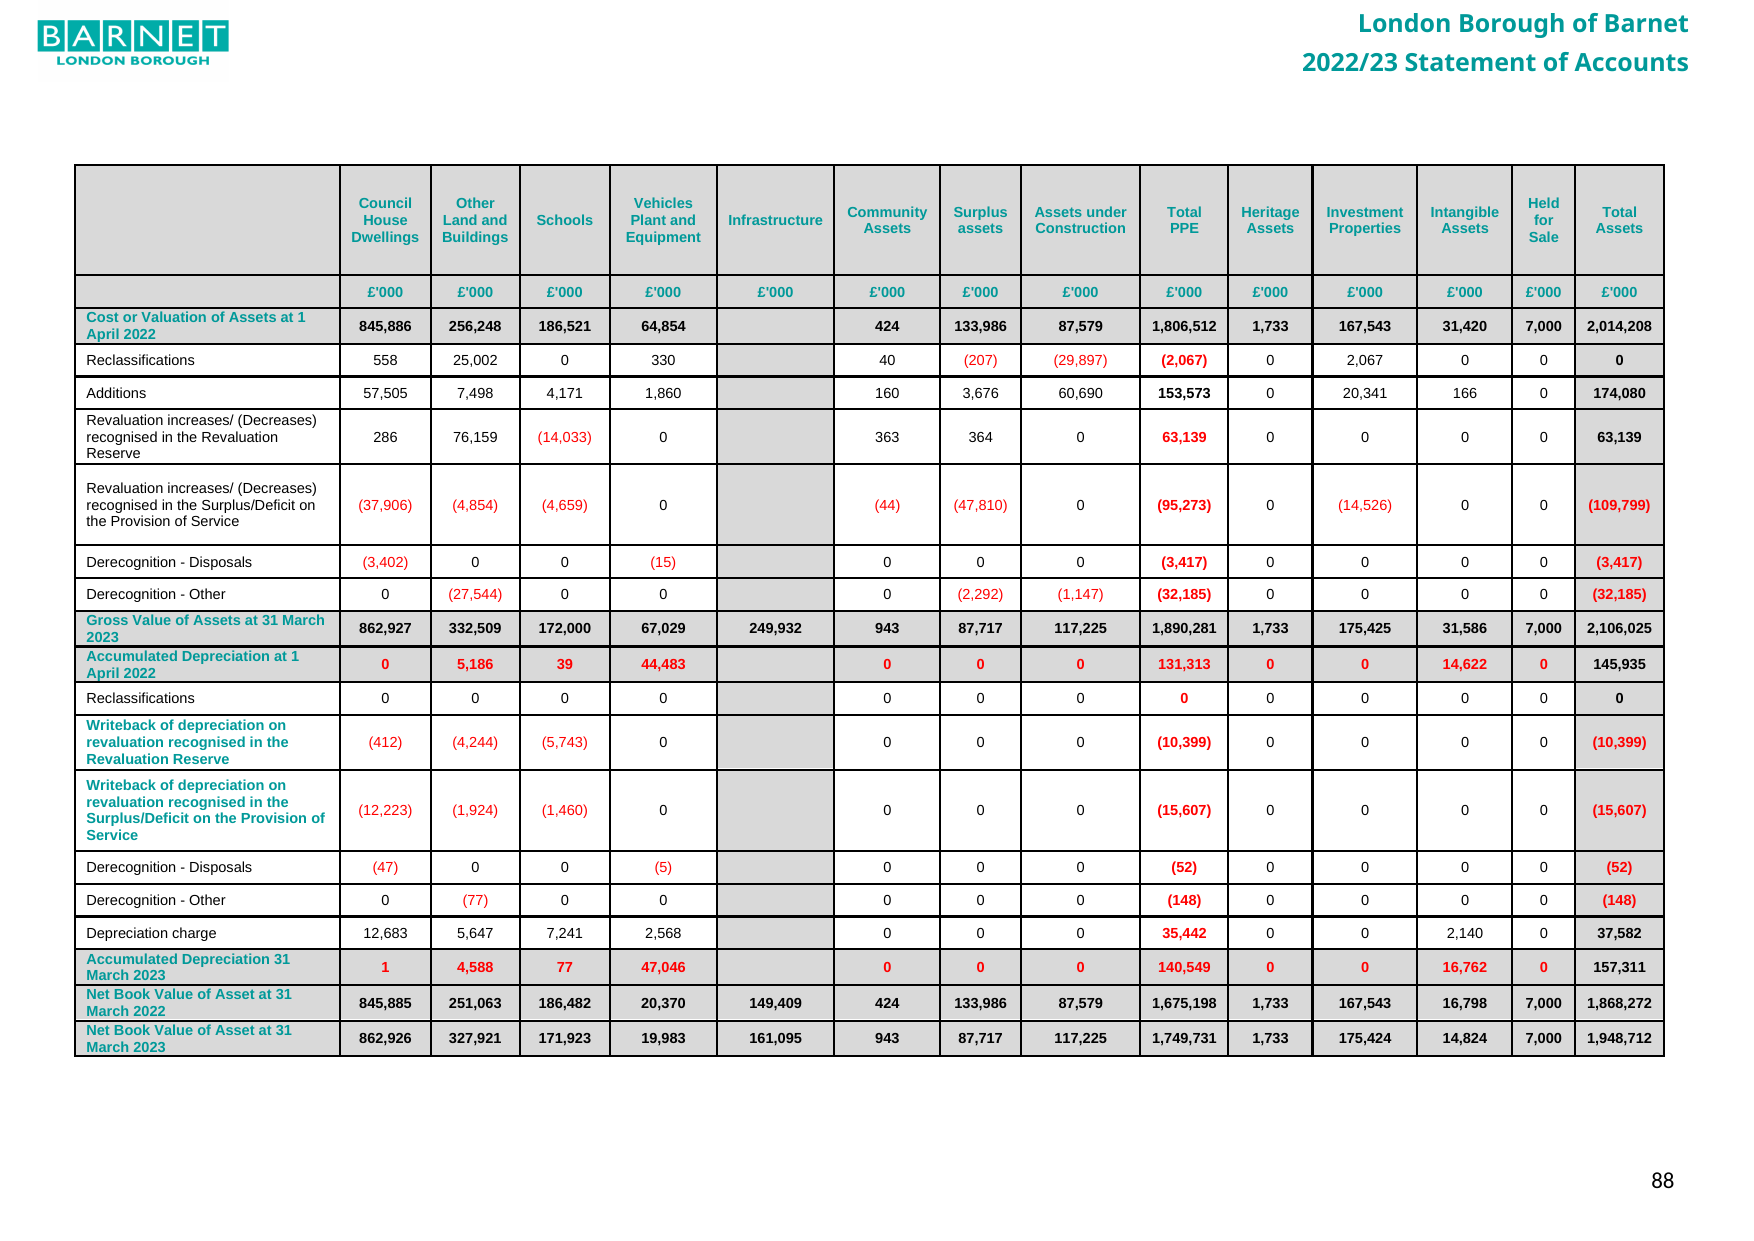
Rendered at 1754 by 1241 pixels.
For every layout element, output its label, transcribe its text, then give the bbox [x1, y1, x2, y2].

table_cell Writeback of depreciation on revaluation recognised in the Surplus/Deficit on the Provision of Service [76, 771, 339, 850]
table_cell 363 [835, 410, 939, 463]
table_cell 7,000 [1513, 612, 1574, 645]
table_cell 0 [432, 852, 519, 883]
table_cell 149,409 [718, 986, 833, 1019]
table_cell 0 [1513, 648, 1574, 681]
table_cell 0 [611, 579, 716, 610]
table_cell 14,622 [1418, 648, 1511, 681]
table_cell 0 [1314, 716, 1416, 768]
table_cell 20,341 [1314, 378, 1416, 408]
table_cell 87,579 [1022, 986, 1139, 1019]
table_cell 256,248 [432, 309, 519, 343]
table_cell 0 [341, 579, 430, 610]
table_cell [1665, 645, 1688, 681]
table_cell £'000 [1513, 276, 1574, 307]
table_cell (2,292) [941, 579, 1020, 610]
table_cell Derecognition - Disposals [76, 852, 339, 883]
table_cell 35,442 [1141, 918, 1227, 948]
table_cell [718, 885, 833, 915]
table_cell 0 [941, 852, 1020, 883]
table_cell 0 [941, 546, 1020, 577]
table_cell 1,733 [1229, 1022, 1311, 1055]
table_cell 0 [1418, 683, 1511, 714]
table_cell 87,579 [1022, 309, 1139, 343]
table_cell (412) [341, 716, 430, 768]
table_cell 39 [521, 648, 609, 681]
table_cell 166 [1418, 378, 1511, 408]
table_cell 172,000 [521, 612, 609, 645]
table_cell 0 [941, 885, 1020, 915]
table_cell 330 [611, 345, 716, 375]
table_cell [1665, 544, 1688, 577]
table_cell 0 [835, 885, 939, 915]
table_cell Accumulated Depreciation 31 March 2023 [76, 950, 339, 984]
table_cell 0 [1022, 885, 1139, 915]
table_cell 0 [1022, 716, 1139, 768]
table_cell 157,311 [1576, 950, 1663, 984]
table_cell 0 [521, 546, 609, 577]
table_cell 0 [521, 579, 609, 610]
table_cell [1665, 274, 1688, 307]
table_cell Reclassifications [76, 683, 339, 714]
table_cell 131,313 [1141, 648, 1227, 681]
table_cell 16,762 [1418, 950, 1511, 984]
table_cell £'000 [611, 276, 716, 307]
table_cell 0 [1022, 546, 1139, 577]
table_cell Accumulated Depreciation at 1 April 2022 [76, 648, 339, 681]
table_cell 0 [941, 918, 1020, 948]
table_cell 0 [1314, 885, 1416, 915]
table_cell 167,543 [1314, 986, 1416, 1019]
table_cell 0 [1022, 950, 1139, 984]
table_cell [1665, 408, 1688, 463]
table_cell (109,799) [1576, 465, 1663, 544]
table_cell 327,921 [432, 1022, 519, 1055]
table_cell 0 [941, 771, 1020, 850]
table_cell (37,906) [341, 465, 430, 544]
table_cell [718, 345, 833, 375]
table_cell [718, 648, 833, 681]
table_cell 0 [1513, 410, 1574, 463]
table_cell 0 [611, 683, 716, 714]
table_cell 862,926 [341, 1022, 430, 1055]
table_cell 186,521 [521, 309, 609, 343]
table_cell 64,854 [611, 309, 716, 343]
table_cell 0 [1229, 683, 1311, 714]
table_cell 0 [1314, 579, 1416, 610]
table_cell (5) [611, 852, 716, 883]
table_cell 0 [1229, 716, 1311, 768]
table_cell 133,986 [941, 986, 1020, 1019]
table_cell 63,139 [1141, 410, 1227, 463]
table_cell [718, 918, 833, 948]
table_cell (3,417) [1576, 546, 1663, 577]
table_cell [718, 683, 833, 714]
table_cell 1,675,198 [1141, 986, 1227, 1019]
table_cell 0 [835, 918, 939, 948]
table_cell 0 [1513, 852, 1574, 883]
table_cell 0 [1229, 378, 1311, 408]
table_header Surplus assets [941, 166, 1020, 274]
table_cell 0 [521, 852, 609, 883]
table_cell 0 [1229, 950, 1311, 984]
table_cell 160 [835, 378, 939, 408]
table_cell 424 [835, 986, 939, 1019]
table_header Total Assets [1576, 166, 1663, 274]
table_cell 76,159 [432, 410, 519, 463]
table_cell 0 [835, 579, 939, 610]
table_cell 0 [1513, 918, 1574, 948]
table_cell (2,067) [1141, 345, 1227, 375]
table_cell 0 [1314, 852, 1416, 883]
table_cell 7,241 [521, 918, 609, 948]
table_cell Depreciation charge [76, 918, 339, 948]
table_cell 44,483 [611, 648, 716, 681]
table_cell £'000 [521, 276, 609, 307]
table_cell £'000 [835, 276, 939, 307]
table_cell 0 [1022, 852, 1139, 883]
table_cell [1665, 714, 1688, 768]
table_cell 1,806,512 [1141, 309, 1227, 343]
table_cell 186,482 [521, 986, 609, 1019]
table_cell 0 [611, 771, 716, 850]
table_cell (148) [1576, 885, 1663, 915]
table_cell 175,425 [1314, 612, 1416, 645]
table_cell 364 [941, 410, 1020, 463]
table_cell Derecognition - Disposals [76, 546, 339, 577]
table_cell 0 [521, 885, 609, 915]
table_cell 140,549 [1141, 950, 1227, 984]
table_cell 0 [1576, 345, 1663, 375]
table_cell Cost or Valuation of Assets at 1 April 2022 [76, 309, 339, 343]
table_cell £'000 [1418, 276, 1511, 307]
table_cell 0 [1418, 771, 1511, 850]
table_cell 175,424 [1314, 1022, 1416, 1055]
table_cell 0 [1418, 410, 1511, 463]
table_cell 0 [1418, 852, 1511, 883]
table_cell £'000 [1314, 276, 1416, 307]
table_cell 0 [1513, 546, 1574, 577]
table_cell Derecognition - Other [76, 579, 339, 610]
table_cell [718, 579, 833, 610]
table_cell 4,588 [432, 950, 519, 984]
table_cell 943 [835, 612, 939, 645]
table_cell 16,798 [1418, 986, 1511, 1019]
table_cell 0 [1229, 546, 1311, 577]
table_cell 424 [835, 309, 939, 343]
table_cell (47) [341, 852, 430, 883]
table_cell 0 [1022, 683, 1139, 714]
table_cell (3,417) [1141, 546, 1227, 577]
table_cell [1665, 577, 1688, 610]
table_cell (1,460) [521, 771, 609, 850]
table_cell 0 [611, 885, 716, 915]
table_cell 1,749,731 [1141, 1022, 1227, 1055]
table_cell £'000 [1141, 276, 1227, 307]
table_cell [1665, 769, 1688, 850]
table_cell 1,733 [1229, 309, 1311, 343]
table_cell Net Book Value of Asset at 31 March 2023 [76, 1022, 339, 1055]
table_cell (3,402) [341, 546, 430, 577]
table_cell 0 [1229, 410, 1311, 463]
table_cell [1665, 681, 1688, 714]
table_cell 0 [1418, 885, 1511, 915]
table_cell Revaluation increases/ (Decreases) recognised in the Surplus/Deficit on the Provision of Service [76, 465, 339, 544]
table_cell 7,000 [1513, 1022, 1574, 1055]
table_cell [1665, 210, 1688, 241]
table_cell Revaluation increases/ (Decreases) recognised in the Revaluation Reserve [76, 410, 339, 463]
table_cell £'000 [341, 276, 430, 307]
table_cell 0 [1141, 683, 1227, 714]
table_cell 5,186 [432, 648, 519, 681]
table_cell 0 [521, 345, 609, 375]
table_cell (14,526) [1314, 465, 1416, 544]
table_cell 47,046 [611, 950, 716, 984]
table_cell [718, 950, 833, 984]
table_header Investment Properties [1314, 166, 1416, 274]
table_cell 0 [1513, 683, 1574, 714]
table_cell 0 [1418, 345, 1511, 375]
table_cell 251,063 [432, 986, 519, 1019]
table_cell 0 [1229, 885, 1311, 915]
table_cell 0 [341, 648, 430, 681]
table_cell 0 [1314, 918, 1416, 948]
table_header [76, 166, 339, 274]
table_cell 0 [611, 410, 716, 463]
table_cell (4,854) [432, 465, 519, 544]
table_cell 0 [1418, 546, 1511, 577]
table_cell 0 [941, 716, 1020, 768]
table_cell 67,029 [611, 612, 716, 645]
table_cell 0 [1418, 716, 1511, 768]
table_cell (32,185) [1141, 579, 1227, 610]
table_cell 0 [941, 648, 1020, 681]
table_cell 0 [1513, 950, 1574, 984]
table_cell 0 [341, 885, 430, 915]
table_cell 57,505 [341, 378, 430, 408]
table_cell 0 [1418, 579, 1511, 610]
table_cell 0 [835, 771, 939, 850]
table_cell Net Book Value of Asset at 31 March 2022 [76, 986, 339, 1019]
table_cell 7,000 [1513, 986, 1574, 1019]
table_cell 0 [1229, 579, 1311, 610]
table_cell [1665, 1020, 1688, 1055]
table_cell [718, 546, 833, 577]
table_cell 0 [1314, 546, 1416, 577]
table_cell [1665, 915, 1688, 948]
table_cell 167,543 [1314, 309, 1416, 343]
table_cell 845,885 [341, 986, 430, 1019]
table_header Heritage Assets [1229, 166, 1311, 274]
table_cell [718, 410, 833, 463]
table_cell 161,095 [718, 1022, 833, 1055]
table_cell 63,139 [1576, 410, 1663, 463]
table_cell 0 [432, 546, 519, 577]
table_cell [1665, 463, 1688, 544]
table_cell £'000 [941, 276, 1020, 307]
table_cell Additions [76, 378, 339, 408]
table_cell 87,717 [941, 1022, 1020, 1055]
table_cell 0 [1229, 345, 1311, 375]
table_cell 0 [835, 683, 939, 714]
table_cell 286 [341, 410, 430, 463]
table_cell 133,986 [941, 309, 1020, 343]
table_cell 19,983 [611, 1022, 716, 1055]
table_cell 145,935 [1576, 648, 1663, 681]
table_cell 0 [1314, 950, 1416, 984]
table_cell 5,647 [432, 918, 519, 948]
table_cell 37,582 [1576, 918, 1663, 948]
table_cell 174,080 [1576, 378, 1663, 408]
table_cell 1,733 [1229, 986, 1311, 1019]
table_cell [1665, 883, 1688, 915]
table_header Held for Sale [1513, 166, 1574, 274]
table_cell £'000 [1229, 276, 1311, 307]
table_cell (15) [611, 546, 716, 577]
table_cell 2,106,025 [1576, 612, 1663, 645]
table_cell 0 [835, 852, 939, 883]
table_cell 1 [341, 950, 430, 984]
table_cell 31,586 [1418, 612, 1511, 645]
table_cell [718, 465, 833, 544]
table_cell 0 [941, 950, 1020, 984]
table_cell 0 [1513, 885, 1574, 915]
table_cell Gross Value of Assets at 31 March 2023 [76, 612, 339, 645]
table_cell £'000 [1576, 276, 1663, 307]
table_header Assets under Construction [1022, 166, 1139, 274]
table_cell 0 [941, 683, 1020, 714]
table_cell 2,140 [1418, 918, 1511, 948]
table_cell 0 [1229, 852, 1311, 883]
table_cell [718, 771, 833, 850]
table_cell 4,171 [521, 378, 609, 408]
table_cell 0 [835, 950, 939, 984]
table_header [1665, 164, 1688, 210]
table_cell 7,498 [432, 378, 519, 408]
table_cell 0 [1513, 378, 1574, 408]
table_header Vehicles Plant and Equipment [611, 166, 716, 274]
table_cell 0 [1314, 410, 1416, 463]
table_cell 153,573 [1141, 378, 1227, 408]
table_cell (32,185) [1576, 579, 1663, 610]
table_cell 2,568 [611, 918, 716, 948]
table_header Total PPE [1141, 166, 1227, 274]
table_cell Derecognition - Other [76, 885, 339, 915]
table_cell 0 [1022, 918, 1139, 948]
table_header Schools [521, 166, 609, 274]
table_cell 0 [1022, 410, 1139, 463]
table_cell (29,897) [1022, 345, 1139, 375]
table_cell [718, 716, 833, 768]
table_cell 171,923 [521, 1022, 609, 1055]
table_cell 117,225 [1022, 612, 1139, 645]
table_cell 0 [1513, 465, 1574, 544]
table_cell [1665, 984, 1688, 1019]
table_header Council House Dwellings [341, 166, 430, 274]
table_cell 558 [341, 345, 430, 375]
table_cell 0 [1314, 648, 1416, 681]
table_cell 0 [1229, 918, 1311, 948]
table_cell 0 [341, 683, 430, 714]
table_header Community Assets [835, 166, 939, 274]
table_cell 0 [1022, 771, 1139, 850]
table_cell 0 [1314, 683, 1416, 714]
table_cell (4,244) [432, 716, 519, 768]
table_cell (15,607) [1141, 771, 1227, 850]
table_cell 1,733 [1229, 612, 1311, 645]
table_cell (44) [835, 465, 939, 544]
table_header Infrastructure [718, 166, 833, 274]
table_cell (14,033) [521, 410, 609, 463]
table_cell (15,607) [1576, 771, 1663, 850]
table_cell £'000 [1022, 276, 1139, 307]
table_cell £'000 [718, 276, 833, 307]
table_cell 2,067 [1314, 345, 1416, 375]
table_cell 943 [835, 1022, 939, 1055]
table_cell 0 [611, 465, 716, 544]
table_cell [1665, 307, 1688, 343]
table_cell 87,717 [941, 612, 1020, 645]
table_cell [718, 378, 833, 408]
table_cell [1665, 850, 1688, 883]
table_cell 0 [1229, 465, 1311, 544]
table_cell (148) [1141, 885, 1227, 915]
table_cell (5,743) [521, 716, 609, 768]
table_cell 3,676 [941, 378, 1020, 408]
table_cell 0 [1022, 465, 1139, 544]
table_cell 14,824 [1418, 1022, 1511, 1055]
table_cell [76, 276, 339, 307]
table_cell 0 [1513, 345, 1574, 375]
table_cell 1,948,712 [1576, 1022, 1663, 1055]
table_cell [1665, 610, 1688, 645]
table_cell (77) [432, 885, 519, 915]
table_cell (4,659) [521, 465, 609, 544]
table_cell (1,924) [432, 771, 519, 850]
table_cell (95,273) [1141, 465, 1227, 544]
table_cell 77 [521, 950, 609, 984]
table_cell (10,399) [1576, 716, 1663, 768]
table_cell 7,000 [1513, 309, 1574, 343]
table_cell 0 [1513, 579, 1574, 610]
table_cell 117,225 [1022, 1022, 1139, 1055]
table_cell 0 [835, 716, 939, 768]
table_cell 1,860 [611, 378, 716, 408]
table_cell [1665, 948, 1688, 984]
table_cell [718, 852, 833, 883]
table_cell 862,927 [341, 612, 430, 645]
table_cell (10,399) [1141, 716, 1227, 768]
table_cell (52) [1141, 852, 1227, 883]
table_cell 0 [1022, 648, 1139, 681]
table_cell 0 [521, 683, 609, 714]
table_cell 0 [432, 683, 519, 714]
table_cell 249,932 [718, 612, 833, 645]
table_cell 0 [1418, 465, 1511, 544]
table_cell 332,509 [432, 612, 519, 645]
table_cell 0 [1513, 716, 1574, 768]
table_cell 60,690 [1022, 378, 1139, 408]
table_cell 0 [1513, 771, 1574, 850]
table_cell Reclassifications [76, 345, 339, 375]
table_cell 0 [1229, 771, 1311, 850]
table_cell Writeback of depreciation on revaluation recognised in the Revaluation Reserve [76, 716, 339, 768]
table_cell 0 [1229, 648, 1311, 681]
table_cell 845,886 [341, 309, 430, 343]
table_header Other Land and Buildings [432, 166, 519, 274]
table_cell 40 [835, 345, 939, 375]
table_cell 2,014,208 [1576, 309, 1663, 343]
table_cell 0 [835, 546, 939, 577]
table_cell 12,683 [341, 918, 430, 948]
table_cell [1665, 241, 1688, 274]
table_cell (207) [941, 345, 1020, 375]
table_cell 0 [835, 648, 939, 681]
table_cell 20,370 [611, 986, 716, 1019]
table_cell (27,544) [432, 579, 519, 610]
table_cell 1,868,272 [1576, 986, 1663, 1019]
table_cell [1665, 343, 1688, 375]
table_cell (12,223) [341, 771, 430, 850]
table_cell 1,890,281 [1141, 612, 1227, 645]
table_cell 0 [1314, 771, 1416, 850]
table_cell 0 [1576, 683, 1663, 714]
table_cell [1665, 375, 1688, 408]
table_cell 31,420 [1418, 309, 1511, 343]
table_header Intangible Assets [1418, 166, 1511, 274]
table_cell (47,810) [941, 465, 1020, 544]
table_cell 0 [611, 716, 716, 768]
table_cell [718, 309, 833, 343]
table_cell (52) [1576, 852, 1663, 883]
table_cell £'000 [432, 276, 519, 307]
table_cell (1,147) [1022, 579, 1139, 610]
table_cell 25,002 [432, 345, 519, 375]
